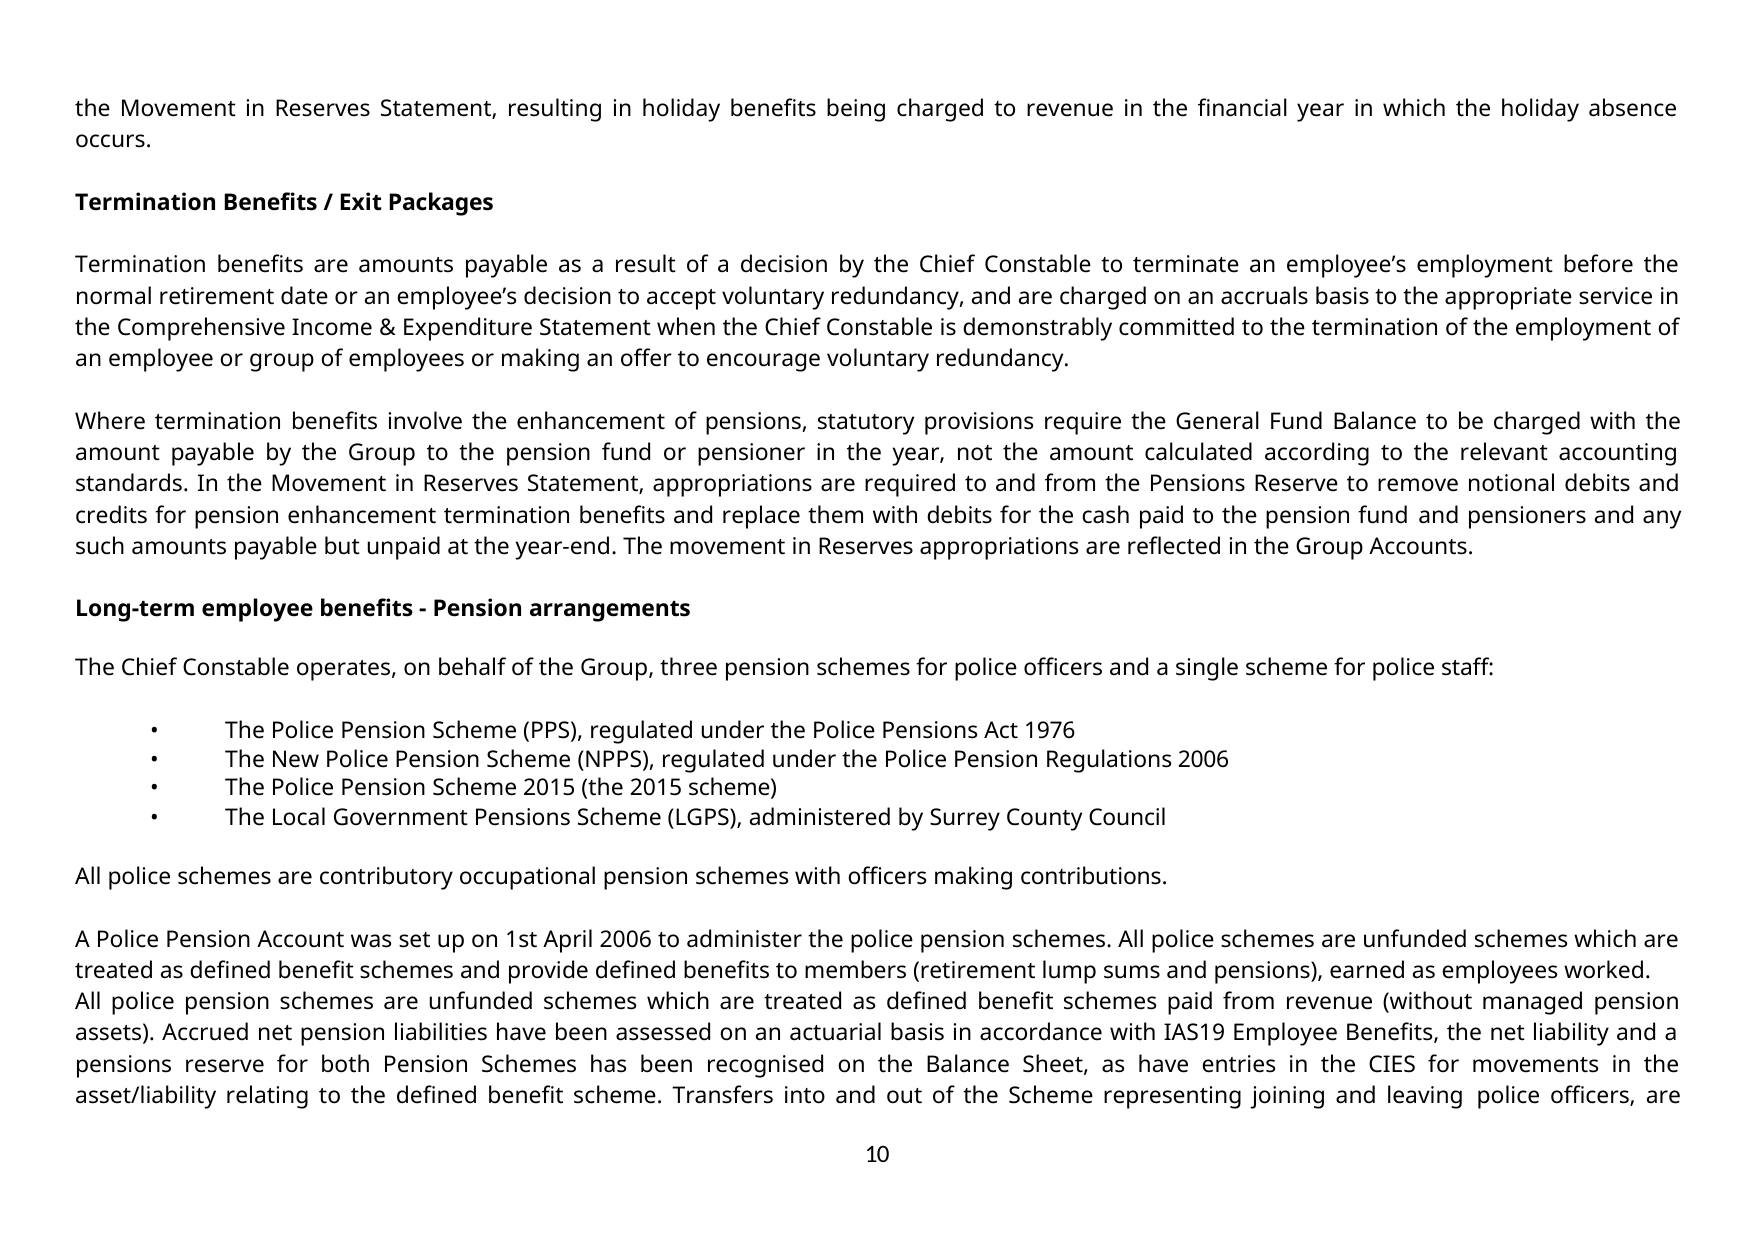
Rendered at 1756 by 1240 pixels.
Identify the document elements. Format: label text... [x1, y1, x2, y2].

text All police pension schemes are unfunded schemes which are treated as defined benefit schemes paid from revenue (without managed pension assets). Accrued net pension liabilities have been assessed on an actuarial basis in accordance with IAS19 Employee Benefits, the net liability and a pensions reserve for both Pension Schemes has been recognised on the Balance Sheet, as have entries in the CIES for movements in the asset/liability relating to the defined benefit scheme. Transfers into and out of the Scheme representing joining and leaving police officers, are [75, 985, 1681, 1110]
text A Police Pension Account was set up on 1st April 2006 to administer the police pension schemes. All police schemes are unfunded schemes which are treated as defined benefit schemes and provide defined benefits to members (retirement lump sums and pensions), earned as employees worked. [75, 922, 1681, 985]
text All police schemes are contributory occupational pension schemes with officers making contributions. [75, 860, 1696, 891]
list The Local Government Pensions Scheme (LGPS), administered by Surrey County Council [150, 801, 1696, 832]
subtitle Termination Benefits / Exit Packages [75, 186, 1696, 217]
text The Chief Constable operates, on behalf of the Group, three pension schemes for police officers and a single scheme for police staff: [75, 651, 1696, 682]
list The New Police Pension Scheme (NPPS), regulated under the Police Pension Regulations 2006 [150, 745, 1696, 773]
list The Police Pension Scheme 2015 (the 2015 scheme) [150, 773, 1696, 801]
text Where termination benefits involve the enhancement of pensions, statutory provisions require the General Fund Balance to be charged with the amount payable by the Group to the pension fund or pensioner in the year, not the amount calculated according to the relevant accounting standards. In the Movement in Reserves Statement, appropriations are required to and from the Pensions Reserve to remove notional debits and credits for pension enhancement termination benefits and replace them with debits for the cash paid to the pension fund and pensioners and any such amounts payable but unpaid at the year-end. The movement in Reserves appropriations are reflected in the Group Accounts. [75, 405, 1681, 561]
list The Police Pension Scheme (PPS), regulated under the Police Pensions Act 1976 [150, 714, 1696, 745]
text the Movement in Reserves Statement, resulting in holiday benefits being charged to revenue in the financial year in which the holiday absence occurs. [75, 92, 1681, 155]
subtitle Long-term employee benefits - Pension arrangements [75, 592, 1696, 623]
text Termination benefits are amounts payable as a result of a decision by the Chief Constable to terminate an employee’s employment before the normal retirement date or an employee’s decision to accept voluntary redundancy, and are charged on an accruals basis to the appropriate service in the Comprehensive Income & Expenditure Statement when the Chief Constable is demonstrably committed to the termination of the employment of an employee or group of employees or making an offer to encourage voluntary redundancy. [75, 248, 1681, 373]
